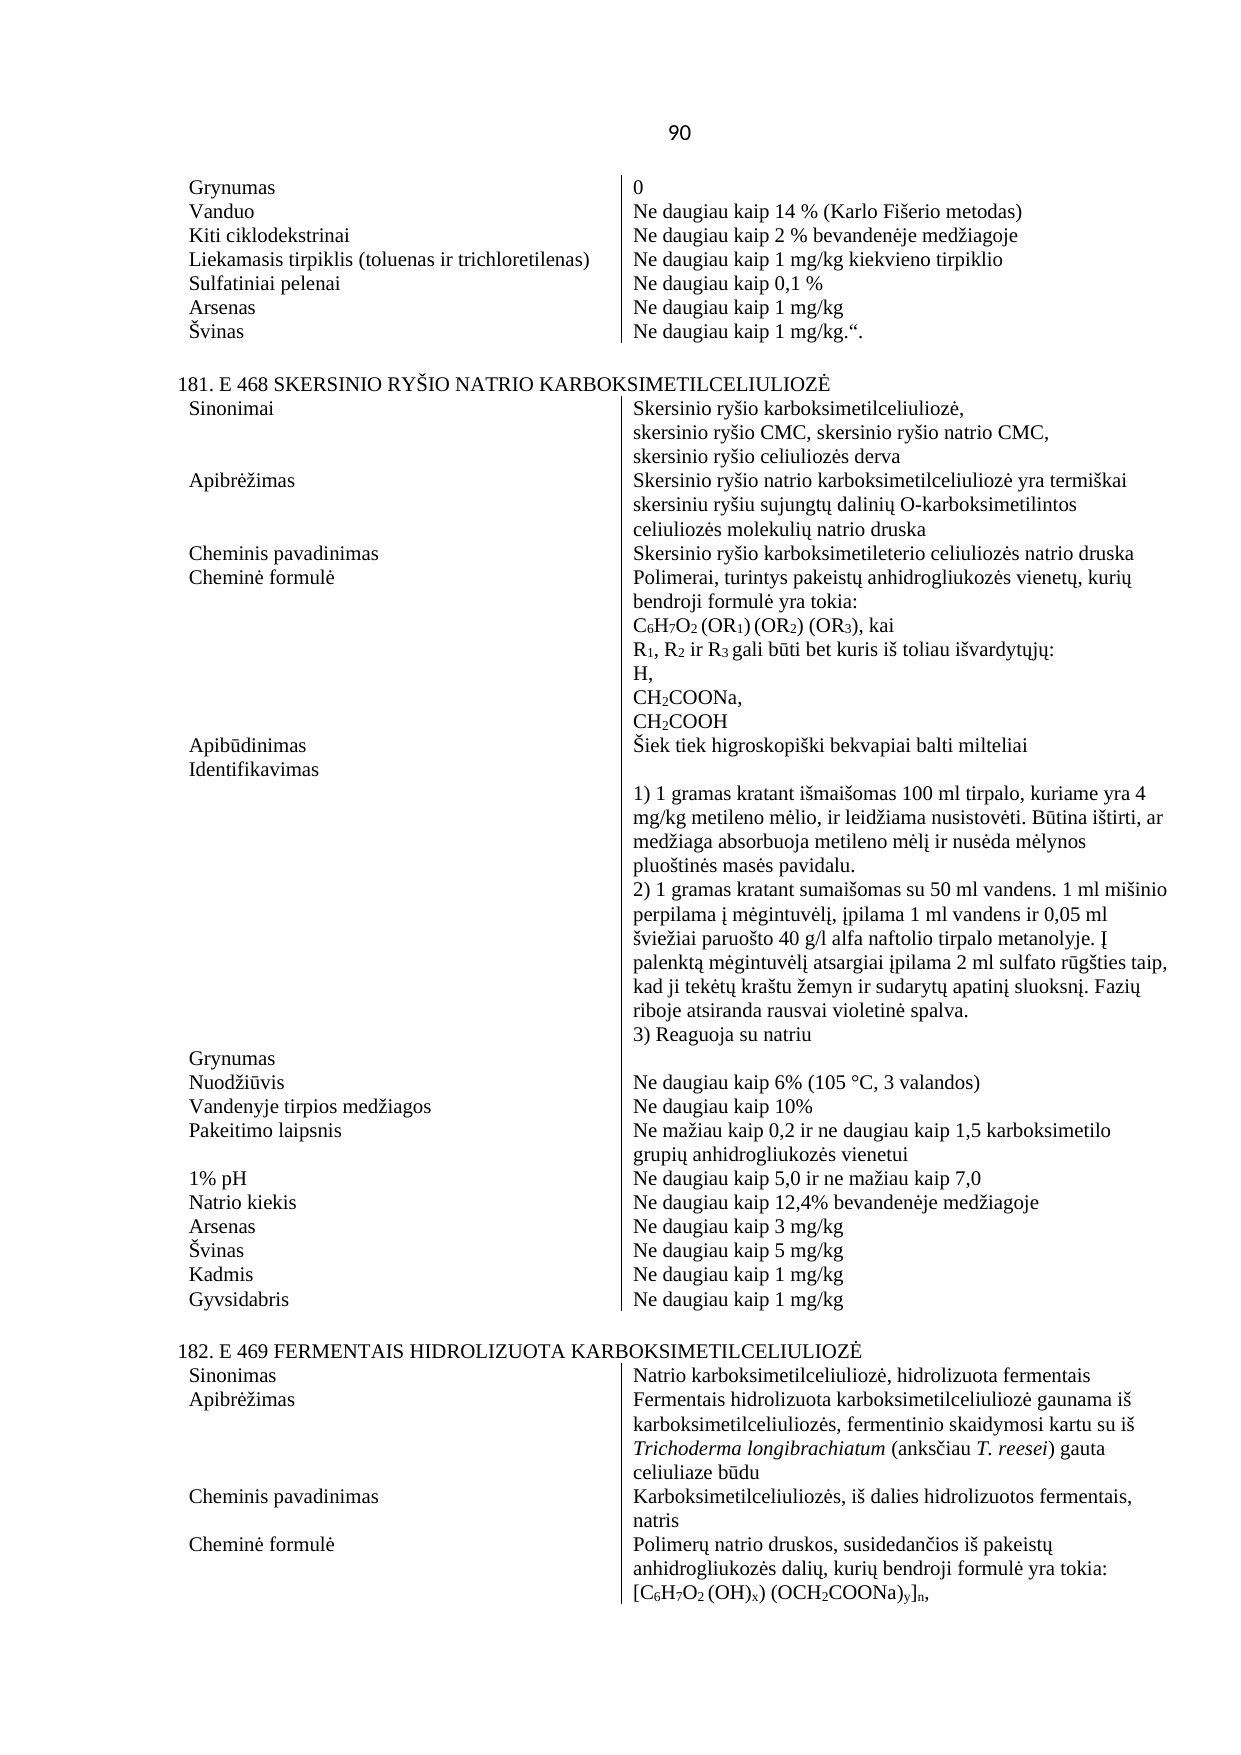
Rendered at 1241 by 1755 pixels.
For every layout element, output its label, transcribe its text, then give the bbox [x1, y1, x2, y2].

table_cell Arsenas [177, 1214, 621, 1238]
table_cell Fermentais hidrolizuota karboksimetilceliuliozė gaunama iš karboksimetilceliuliozės, fermentinio skaidymosi kartu su iš Trichoderma longibrachiatum (anksčiau T. reesei) gauta celiuliaze būdu [622, 1388, 1181, 1484]
table_cell 1% pH [177, 1166, 621, 1190]
table_cell Grynumas [177, 175, 621, 199]
table_cell Vandenyje tirpios medžiagos [177, 1094, 621, 1118]
table_cell 2) 1 gramas kratant sumaišomas su 50 ml vandens. 1 ml mišinio perpilama į mėgintuvėlį, įpilama 1 ml vandens ir 0,05 ml šviežiai paruošto 40 g/l alfa naftolio tirpalo metanolyje. Į palenktą mėgintuvėlį atsargiai įpilama 2 ml sulfato rūgšties taip, kad ji tekėtų kraštu žemyn ir sudarytų apatinį sluoksnį. Fazių riboje atsiranda rausvai violetinė spalva. [622, 878, 1181, 1022]
table_cell Gyvsidabris [177, 1286, 621, 1311]
table_cell Cheminis pavadinimas [177, 541, 621, 564]
table_cell Nuodžiūvis [177, 1070, 621, 1094]
table_cell Ne daugiau kaip 1 mg/kg [622, 295, 1181, 319]
table_cell Ne daugiau kaip 0,1 % [622, 271, 1181, 295]
table_cell 0 [622, 175, 1181, 199]
table_cell Švinas [177, 1238, 621, 1262]
table_cell Liekamasis tirpiklis (toluenas ir trichloretilenas) [177, 247, 621, 271]
table_cell Šiek tiek higroskopiški bekvapiai balti milteliai [622, 733, 1181, 757]
table_cell Polimerai, turintys pakeistų anhidrogliukozės vienetų, kurių bendroji formulė yra tokia: C6H7O2 (OR1) (OR2) (OR3), kai R1, R2 ir R3 gali būti bet kuris iš toliau išvardytųjų: H, CH2COONa, CH2COOH [622, 565, 1181, 733]
table_header Sinonimai [177, 396, 621, 468]
table_cell Skersinio ryšio karboksimetileterio celiuliozės natrio druska [622, 541, 1181, 564]
table_cell Identifikavimas [177, 757, 621, 781]
table_header Natrio karboksimetilceliuliozė, hidrolizuota fermentais [622, 1363, 1181, 1387]
table_cell [622, 757, 1181, 781]
table_cell 1) 1 gramas kratant išmaišomas 100 ml tirpalo, kuriame yra 4 mg/kg metileno mėlio, ir leidžiama nusistovėti. Būtina ištirti, ar medžiaga absorbuoja metileno mėlį ir nusėda mėlynos pluoštinės masės pavidalu. [622, 781, 1181, 877]
table_cell Ne mažiau kaip 0,2 ir ne daugiau kaip 1,5 karboksimetilo grupių anhidrogliukozės vienetui [622, 1118, 1181, 1166]
table_cell Ne daugiau kaip 1 mg/kg [622, 1263, 1181, 1286]
table_cell Kiti ciklodekstrinai [177, 223, 621, 247]
table_cell [622, 1046, 1181, 1070]
table_header Sinonimas [177, 1363, 621, 1387]
table_cell Cheminė formulė [177, 565, 621, 733]
table_cell Cheminis pavadinimas [177, 1484, 621, 1532]
table_cell Švinas [177, 319, 621, 343]
table_cell Kadmis [177, 1263, 621, 1286]
table_cell 3) Reaguoja su natriu [622, 1022, 1181, 1046]
table_cell Ne daugiau kaip 1 mg/kg.“. [622, 319, 1181, 343]
table_cell [177, 878, 621, 1022]
table_cell Pakeitimo laipsnis [177, 1118, 621, 1166]
table_cell Ne daugiau kaip 10% [622, 1094, 1181, 1118]
table_cell Ne daugiau kaip 3 mg/kg [622, 1214, 1181, 1238]
table_cell Cheminė formulė [177, 1532, 621, 1604]
table_header Skersinio ryšio karboksimetilceliuliozė, skersinio ryšio CMC, skersinio ryšio natrio CMC, skersinio ryšio celiuliozės derva [622, 396, 1181, 468]
table_cell Apibūdinimas [177, 733, 621, 757]
table_cell Grynumas [177, 1046, 621, 1070]
table_cell Ne daugiau kaip 1 mg/kg kiekvieno tirpiklio [622, 247, 1181, 271]
table_cell Natrio kiekis [177, 1190, 621, 1214]
table_cell Ne daugiau kaip 14 % (Karlo Fišerio metodas) [622, 199, 1181, 223]
table_cell Karboksimetilceliuliozės, iš dalies hidrolizuotos fermentais, natris [622, 1484, 1181, 1532]
table_cell Ne daugiau kaip 5,0 ir ne mažiau kaip 7,0 [622, 1166, 1181, 1190]
table_cell [177, 1022, 621, 1046]
table_cell Apibrėžimas [177, 468, 621, 541]
table_cell Ne daugiau kaip 1 mg/kg [622, 1286, 1181, 1311]
table_cell Sulfatiniai pelenai [177, 271, 621, 295]
table_cell [177, 781, 621, 877]
text 182. E 469 FERMENTAIS HIDROLIZUOTA KARBOKSIMETILCELIULIOZĖ [177, 1339, 1181, 1363]
table_cell Arsenas [177, 295, 621, 319]
table_cell Ne daugiau kaip 6% (105 °C, 3 valandos) [622, 1070, 1181, 1094]
table_cell Polimerų natrio druskos, susidedančios iš pakeistų anhidrogliukozės dalių, kurių bendroji formulė yra tokia: [C6H7O2 (OH)x) (OCH2COONa)y]n, [622, 1532, 1181, 1604]
table_cell Vanduo [177, 199, 621, 223]
table_cell Ne daugiau kaip 5 mg/kg [622, 1238, 1181, 1262]
table_cell Ne daugiau kaip 2 % bevandenėje medžiagoje [622, 223, 1181, 247]
table_cell Apibrėžimas [177, 1388, 621, 1484]
text 181. E 468 SKERSINIO RYŠIO NATRIO KARBOKSIMETILCELIULIOZĖ [177, 372, 1181, 396]
table_cell Ne daugiau kaip 12,4% bevandenėje medžiagoje [622, 1190, 1181, 1214]
table_cell Skersinio ryšio natrio karboksimetilceliuliozė yra termiškai skersiniu ryšiu sujungtų dalinių O-karboksimetilintos celiuliozės molekulių natrio druska [622, 468, 1181, 541]
